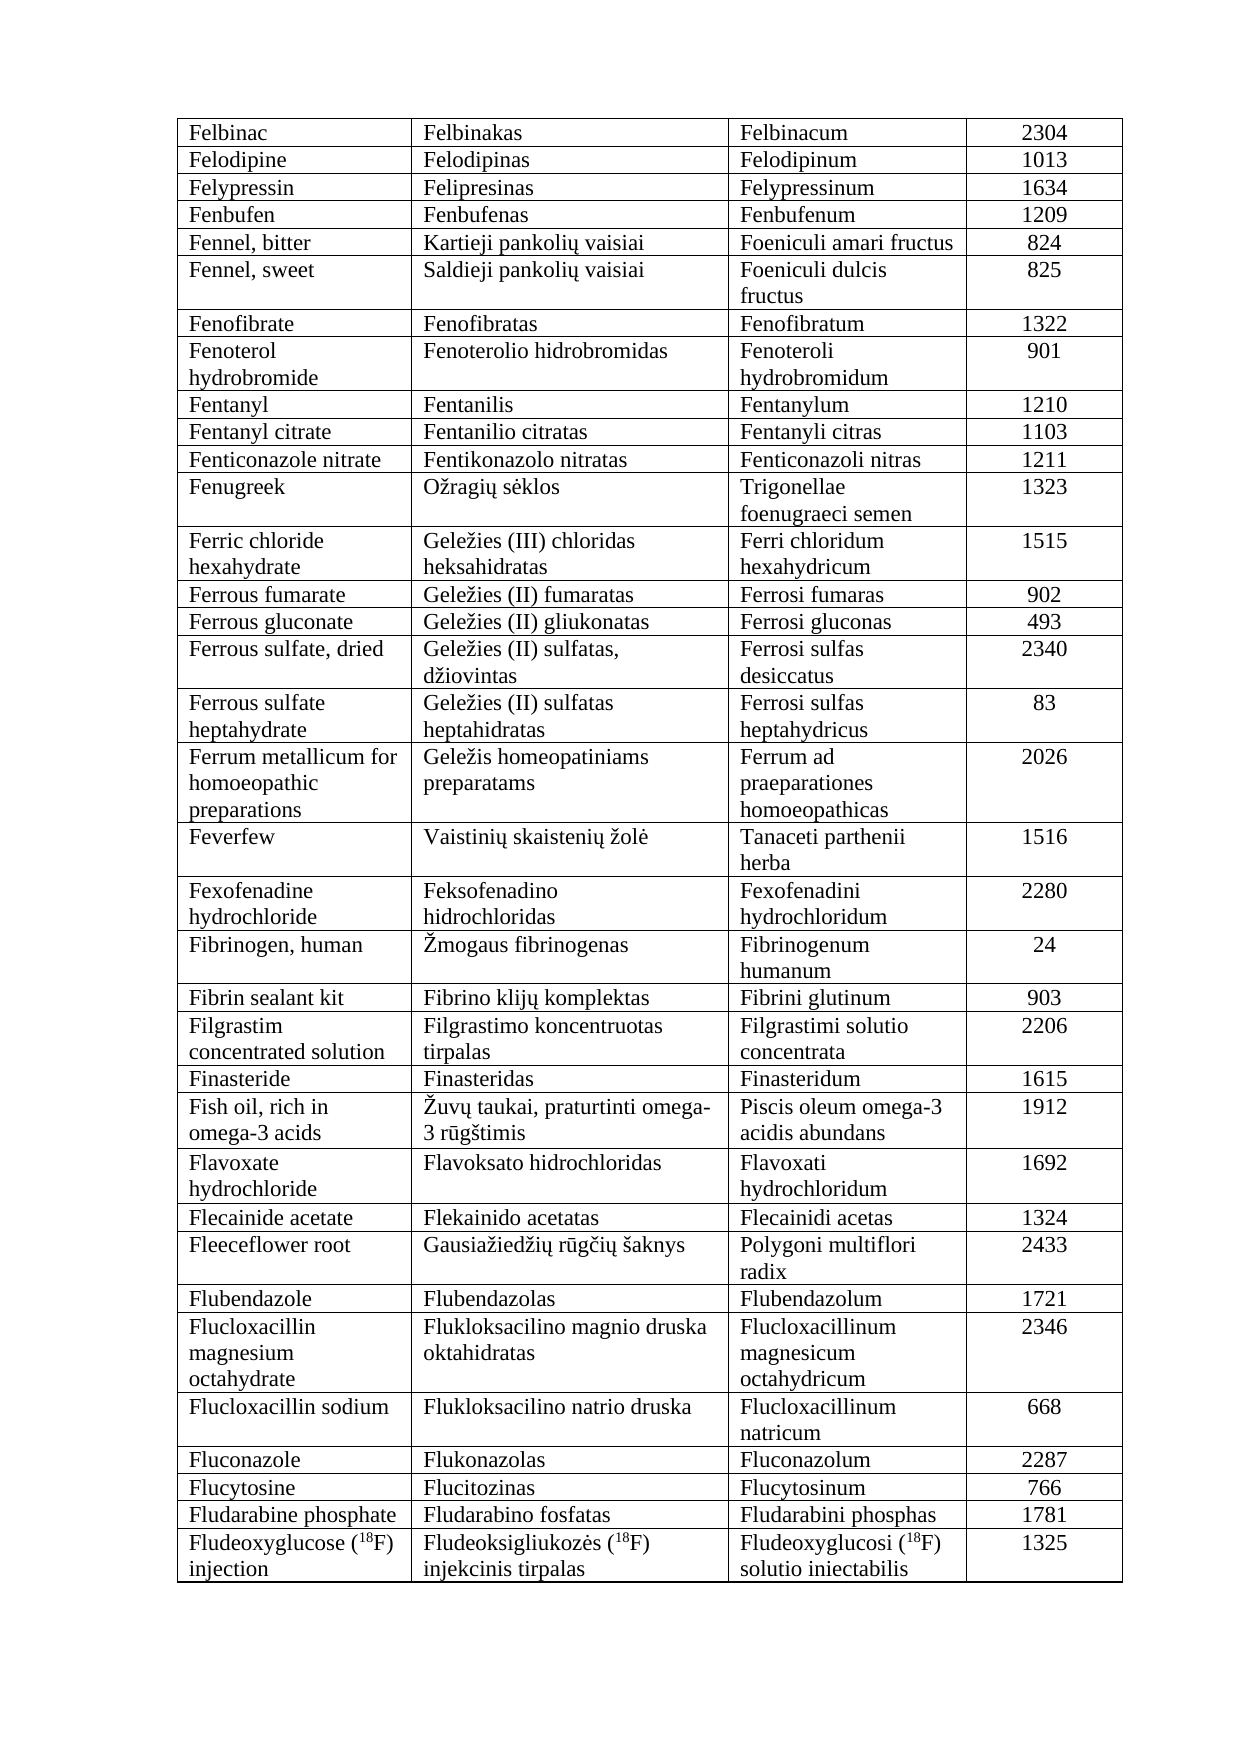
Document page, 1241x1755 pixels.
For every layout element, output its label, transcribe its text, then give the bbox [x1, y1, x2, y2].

table_cell Felbinac [178, 119, 411, 146]
table_cell Finasteridum [729, 1066, 966, 1092]
table_cell Fexofenadini hydrochloridum [729, 877, 966, 929]
table_cell 901 [967, 337, 1122, 390]
table_cell Flubendazolum [729, 1285, 966, 1312]
table_cell 1325 [967, 1529, 1122, 1581]
table_cell Fenoteroli hydrobromidum [729, 337, 966, 390]
table_cell Fennel, sweet [178, 256, 411, 309]
table_cell Geležies (II) fumaratas [412, 581, 728, 607]
table_cell Flavoksato hidrochloridas [412, 1149, 728, 1203]
table_cell Fludarabine phosphate [178, 1501, 411, 1528]
table_cell 903 [967, 984, 1122, 1011]
table_cell Finasteride [178, 1066, 411, 1092]
table_cell 1210 [967, 391, 1122, 417]
table_cell Ferric chloride hexahydrate [178, 527, 411, 580]
table_cell Gausiažiedžių rūgčių šaknys [412, 1232, 728, 1284]
table_cell Flekainido acetatas [412, 1204, 728, 1231]
table_cell 2287 [967, 1447, 1122, 1473]
table_cell Ferrous gluconate [178, 608, 411, 634]
table_cell Fenofibratas [412, 310, 728, 336]
table_cell 2026 [967, 743, 1122, 822]
table_cell Fentanylum [729, 391, 966, 417]
table_cell Fentanilis [412, 391, 728, 417]
table_cell Fibrinogenum humanum [729, 931, 966, 983]
table_cell Ferrum metallicum for homoeopathic preparations [178, 743, 411, 822]
table_cell 1615 [967, 1066, 1122, 1092]
table_cell Vaistinių skaistenių žolė [412, 823, 728, 876]
table_cell Ferrous fumarate [178, 581, 411, 607]
table_cell 766 [967, 1474, 1122, 1500]
table_cell Fleeceflower root [178, 1232, 411, 1284]
table_cell Feverfew [178, 823, 411, 876]
table_cell Flucloxacillinum magnesicum octahydricum [729, 1313, 966, 1392]
table_cell Piscis oleum omega-3 acidis abundans [729, 1093, 966, 1147]
table_cell 24 [967, 931, 1122, 983]
table_cell Ferrosi fumaras [729, 581, 966, 607]
table_cell 1209 [967, 201, 1122, 228]
table_cell Fluconazolum [729, 1447, 966, 1473]
table_cell Flucloxacillin magnesium octahydrate [178, 1313, 411, 1392]
table_cell Felodipinum [729, 147, 966, 173]
table_cell Felodipine [178, 147, 411, 173]
table_cell 668 [967, 1393, 1122, 1446]
table_cell 825 [967, 256, 1122, 309]
table_cell 1781 [967, 1501, 1122, 1528]
table_cell 1516 [967, 823, 1122, 876]
table_cell 1721 [967, 1285, 1122, 1312]
table_cell Geležies (II) sulfatas heptahidratas [412, 689, 728, 742]
table_cell 1692 [967, 1149, 1122, 1203]
table_cell Felbinacum [729, 119, 966, 146]
table_cell Fenticonazoli nitras [729, 446, 966, 472]
table_cell Ferrosi sulfas heptahydricus [729, 689, 966, 742]
table_cell Fludeoxyglucosi (18F) solutio iniectabilis [729, 1529, 966, 1581]
table_cell Žmogaus fibrinogenas [412, 931, 728, 983]
table_cell Foeniculi amari fructus [729, 229, 966, 255]
table_cell Ferrous sulfate heptahydrate [178, 689, 411, 742]
table_cell Geležies (II) sulfatas, džiovintas [412, 636, 728, 688]
table_cell 2304 [967, 119, 1122, 146]
table_cell 1323 [967, 473, 1122, 526]
table_cell Fibrini glutinum [729, 984, 966, 1011]
table_cell Fenticonazole nitrate [178, 446, 411, 472]
table_cell Fludarabino fosfatas [412, 1501, 728, 1528]
table_cell Geležies (II) gliukonatas [412, 608, 728, 634]
table_cell Ferrum ad praeparationes homoeopathicas [729, 743, 966, 822]
table_cell Ferrosi gluconas [729, 608, 966, 634]
table_cell Fenoterol hydrobromide [178, 337, 411, 390]
table_cell 824 [967, 229, 1122, 255]
table_cell 2280 [967, 877, 1122, 929]
table_cell 1515 [967, 527, 1122, 580]
table_cell 1322 [967, 310, 1122, 336]
table_cell Fentanyli citras [729, 419, 966, 445]
table_cell 83 [967, 689, 1122, 742]
table_cell Fennel, bitter [178, 229, 411, 255]
table_cell Saldieji pankolių vaisiai [412, 256, 728, 309]
table_cell 1324 [967, 1204, 1122, 1231]
table_cell 2206 [967, 1012, 1122, 1064]
table_cell Fibrin sealant kit [178, 984, 411, 1011]
table_cell Felipresinas [412, 174, 728, 200]
table_cell Fish oil, rich in omega-3 acids [178, 1093, 411, 1147]
table_cell Feksofenadino hidrochloridas [412, 877, 728, 929]
table_cell Fenbufenum [729, 201, 966, 228]
table_cell 493 [967, 608, 1122, 634]
table_cell Fentanilio citratas [412, 419, 728, 445]
table_cell 1211 [967, 446, 1122, 472]
table_cell Fibrinogen, human [178, 931, 411, 983]
table_cell Flucitozinas [412, 1474, 728, 1500]
table_cell Filgrastimi solutio concentrata [729, 1012, 966, 1064]
table_cell Flecainidi acetas [729, 1204, 966, 1231]
table_cell Fenugreek [178, 473, 411, 526]
table_cell Flecainide acetate [178, 1204, 411, 1231]
table_cell Flavoxati hydrochloridum [729, 1149, 966, 1203]
table_cell Geležies (III) chloridas heksahidratas [412, 527, 728, 580]
table_cell Fenbufenas [412, 201, 728, 228]
table_cell Felbinakas [412, 119, 728, 146]
table_cell 2433 [967, 1232, 1122, 1284]
table_cell Felodipinas [412, 147, 728, 173]
table_cell Fenbufen [178, 201, 411, 228]
table_cell 1634 [967, 174, 1122, 200]
table_cell Fentanyl [178, 391, 411, 417]
table_cell Flucloxacillin sodium [178, 1393, 411, 1446]
table_cell Polygoni multiflori radix [729, 1232, 966, 1284]
table_cell Ožragių sėklos [412, 473, 728, 526]
table_cell Fenofibrate [178, 310, 411, 336]
table_cell Flubendazole [178, 1285, 411, 1312]
table_cell 1912 [967, 1093, 1122, 1147]
table_cell Tanaceti parthenii herba [729, 823, 966, 876]
table_cell 2346 [967, 1313, 1122, 1392]
table_cell Flucytosine [178, 1474, 411, 1500]
table_cell Ferri chloridum hexahydricum [729, 527, 966, 580]
table_cell Žuvų taukai, praturtinti omega-3 rūgštimis [412, 1093, 728, 1147]
table_cell Fludeoksigliukozės (18F) injekcinis tirpalas [412, 1529, 728, 1581]
table_cell Fibrino klijų komplektas [412, 984, 728, 1011]
table_cell Felypressin [178, 174, 411, 200]
table_cell Fenoterolio hidrobromidas [412, 337, 728, 390]
table_cell Kartieji pankolių vaisiai [412, 229, 728, 255]
table_cell Fludarabini phosphas [729, 1501, 966, 1528]
table_cell Fexofenadine hydrochloride [178, 877, 411, 929]
table_cell 1013 [967, 147, 1122, 173]
table_cell 902 [967, 581, 1122, 607]
table_cell 2340 [967, 636, 1122, 688]
table_cell Flubendazolas [412, 1285, 728, 1312]
table_cell Fluconazole [178, 1447, 411, 1473]
table_cell Flucloxacillinum natricum [729, 1393, 966, 1446]
table_cell Flukloksacilino natrio druska [412, 1393, 728, 1446]
table_cell Flukonazolas [412, 1447, 728, 1473]
table_cell Fentanyl citrate [178, 419, 411, 445]
table_cell Fludeoxyglucose (18F) injection [178, 1529, 411, 1581]
table_cell Fentikonazolo nitratas [412, 446, 728, 472]
table_cell Fenofibratum [729, 310, 966, 336]
table_cell Flavoxate hydrochloride [178, 1149, 411, 1203]
table_cell Flucytosinum [729, 1474, 966, 1500]
table_cell Trigonellae foenugraeci semen [729, 473, 966, 526]
table_cell Foeniculi dulcis fructus [729, 256, 966, 309]
table_cell Finasteridas [412, 1066, 728, 1092]
table_cell Geležis homeopatiniams preparatams [412, 743, 728, 822]
table_cell Flukloksacilino magnio druska oktahidratas [412, 1313, 728, 1392]
table_cell Ferrous sulfate, dried [178, 636, 411, 688]
table_cell Filgrastim concentrated solution [178, 1012, 411, 1064]
table_cell Ferrosi sulfas desiccatus [729, 636, 966, 688]
table_cell Felypressinum [729, 174, 966, 200]
table_cell Filgrastimo koncentruotas tirpalas [412, 1012, 728, 1064]
table_cell 1103 [967, 419, 1122, 445]
